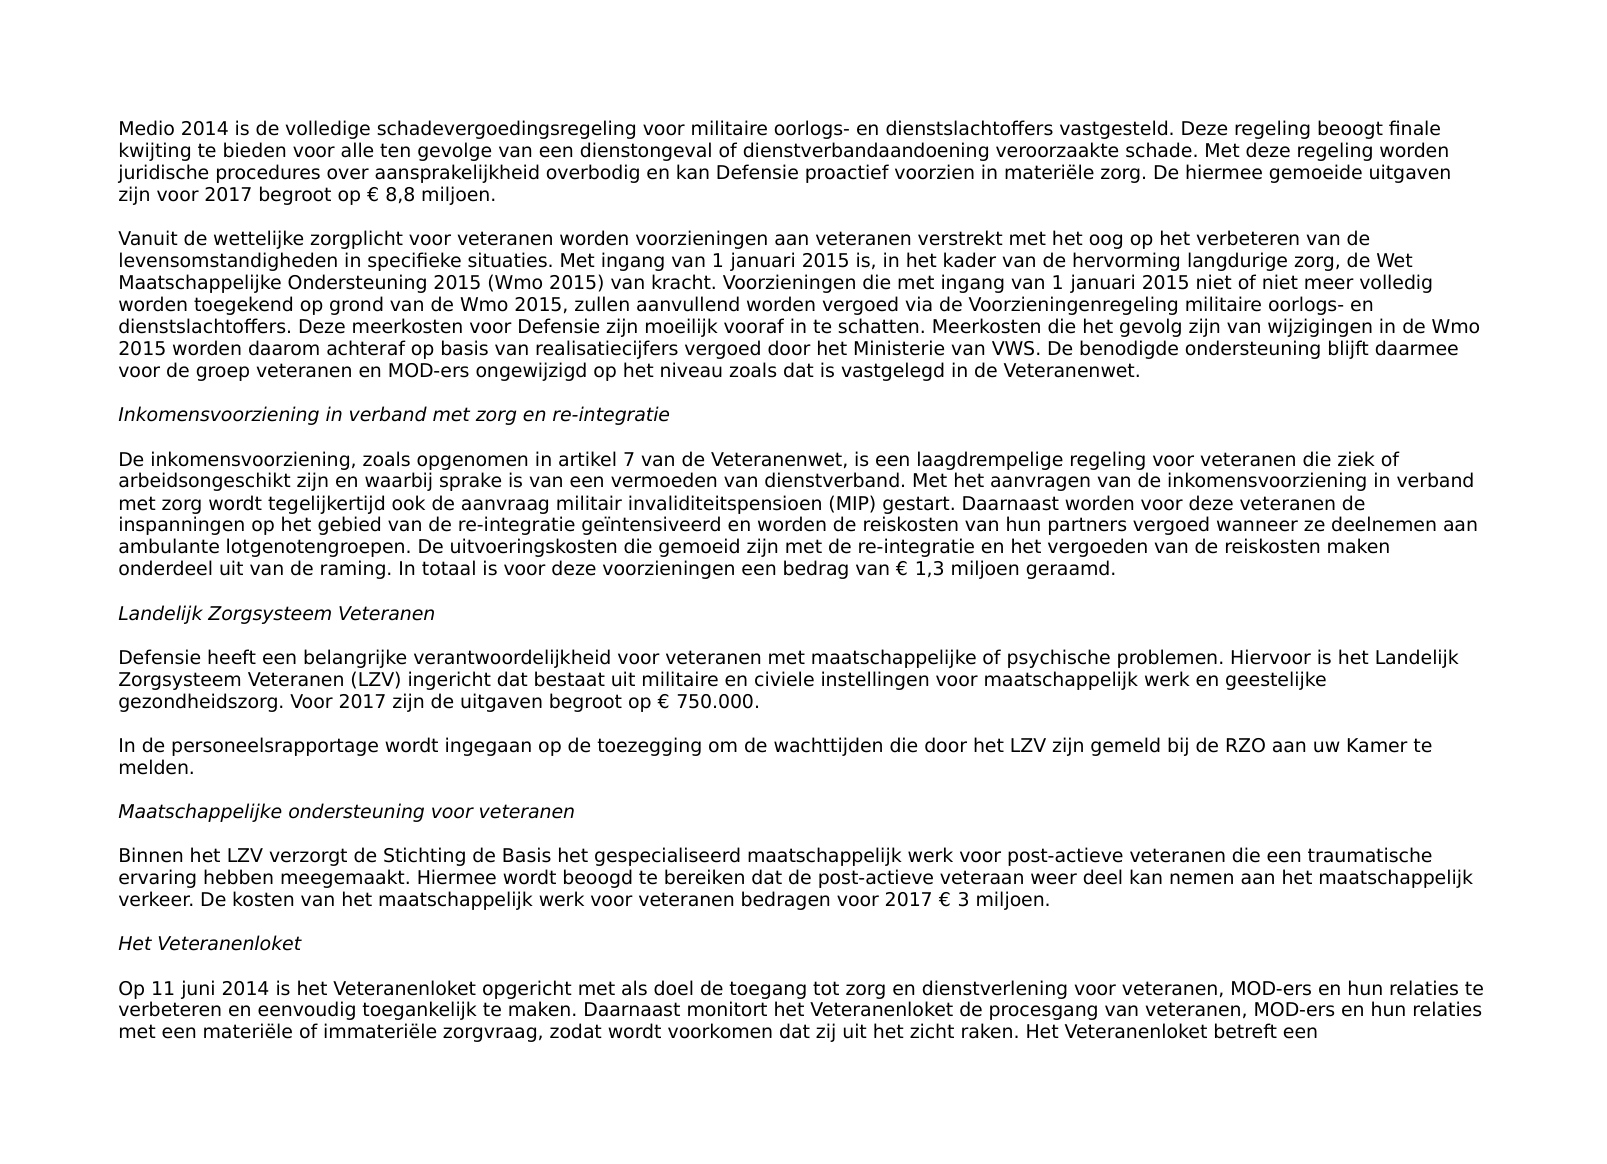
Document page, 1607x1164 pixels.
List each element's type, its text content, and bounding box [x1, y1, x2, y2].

text Binnen het LZV verzorgt de Stichting de Basis het gespecialiseerd maatschappelijk werk voor post-actieve veteranen die een traumatische ervaring hebben meegemaakt. Hiermee wordt beoogd te bereiken dat de post-actieve veteraan weer deel kan nemen aan het maatschappelijk verkeer. De kosten van het maatschappelijk werk voor veteranen bedragen voor 2017 € 3 miljoen. [118, 845, 1488, 911]
subtitle Landelijk Zorgsysteem Veteranen [118, 602, 1488, 624]
text Vanuit de wettelijke zorgplicht voor veteranen worden voorzieningen aan veteranen verstrekt met het oog op het verbeteren van de levensomstandigheden in specifieke situaties. Met ingang van 1 januari 2015 is, in het kader van de hervorming langdurige zorg, de Wet Maatschappelijke Ondersteuning 2015 (Wmo 2015) van kracht. Voorzieningen die met ingang van 1 januari 2015 niet of niet meer volledig worden toegekend op grond van de Wmo 2015, zullen aanvullend worden vergoed via de Voorzieningenregeling militaire oorlogs- en dienstslachtoffers. Deze meerkosten voor Defensie zijn moeilijk vooraf in te schatten. Meerkosten die het gevolg zijn van wijzigingen in de Wmo 2015 worden daarom achteraf op basis van realisatiecijfers vergoed door het Ministerie van VWS. De benodigde ondersteuning blijft daarmee voor de groep veteranen en MOD-ers ongewijzigd op het niveau zoals dat is vastgelegd in de Veteranenwet. [118, 228, 1488, 382]
text De inkomensvoorziening, zoals opgenomen in artikel 7 van de Veteranenwet, is een laagdrempelige regeling voor veteranen die ziek of arbeidsongeschikt zijn en waarbij sprake is van een vermoeden van dienstverband. Met het aanvragen van de inkomensvoorziening in verband met zorg wordt tegelijkertijd ook de aanvraag militair invaliditeitspensioen (MIP) gestart. Daarnaast worden voor deze veteranen de inspanningen op het gebied van de re-integratie geïntensiveerd en worden de reiskosten van hun partners vergoed wanneer ze deelnemen aan ambulante lotgenotengroepen. De uitvoeringskosten die gemoeid zijn met de re-integratie en het vergoeden van de reiskosten maken onderdeel uit van de raming. In totaal is voor deze voorzieningen een bedrag van € 1,3 miljoen geraamd. [118, 448, 1488, 580]
text Medio 2014 is de volledige schadevergoedingsregeling voor militaire oorlogs- en dienstslachtoffers vastgesteld. Deze regeling beoogt finale kwijting te bieden voor alle ten gevolge van een dienstongeval of dienstverbandaandoening veroorzaakte schade. Met deze regeling worden juridische procedures over aansprakelijkheid overbodig en kan Defensie proactief voorzien in materiële zorg. De hiermee gemoeide uitgaven zijn voor 2017 begroot op € 8,8 miljoen. [118, 118, 1488, 206]
text In de personeelsrapportage wordt ingegaan op de toezegging om de wachttijden die door het LZV zijn gemeld bij de RZO aan uw Kamer te melden. [118, 735, 1488, 779]
subtitle Maatschappelijke ondersteuning voor veteranen [118, 801, 1488, 823]
subtitle Inkomensvoorziening in verband met zorg en re-integratie [118, 404, 1488, 426]
text Defensie heeft een belangrijke verantwoordelijkheid voor veteranen met maatschappelijke of psychische problemen. Hiervoor is het Landelijk Zorgsysteem Veteranen (LZV) ingericht dat bestaat uit militaire en civiele instellingen voor maatschappelijk werk en geestelijke gezondheidszorg. Voor 2017 zijn de uitgaven begroot op € 750.000. [118, 647, 1488, 713]
text Op 11 juni 2014 is het Veteranenloket opgericht met als doel de toegang tot zorg en dienstverlening voor veteranen, MOD-ers en hun relaties te verbeteren en eenvoudig toegankelijk te maken. Daarnaast monitort het Veteranenloket de procesgang van veteranen, MOD-ers en hun relaties met een materiële of immateriële zorgvraag, zodat wordt voorkomen dat zij uit het zicht raken. Het Veteranenloket betreft een [118, 977, 1488, 1043]
subtitle Het Veteranenloket [118, 933, 1488, 955]
